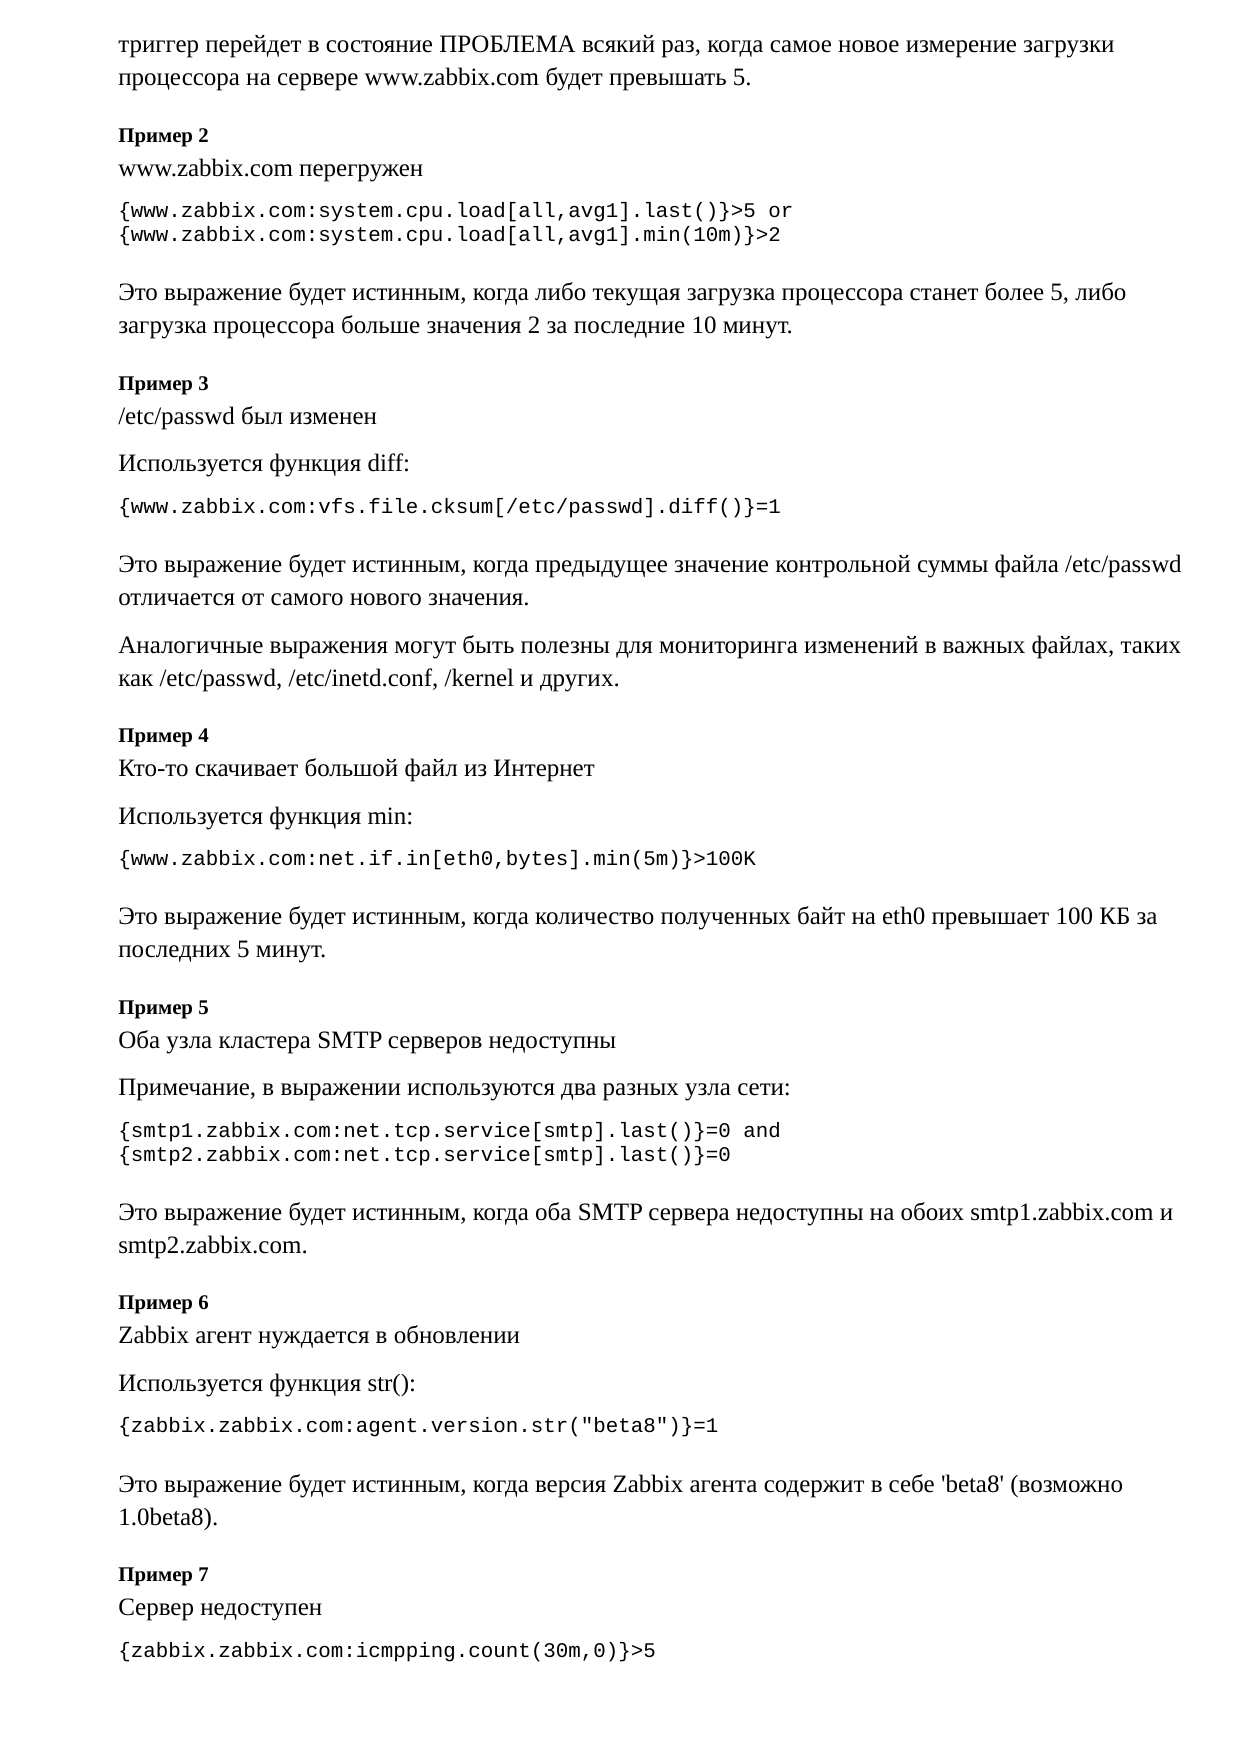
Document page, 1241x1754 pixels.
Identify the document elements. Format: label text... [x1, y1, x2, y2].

subtitle Пример 6 [118, 1290, 1211, 1314]
text Это выражение будет истинным, когда либо текущая загрузка процессора станет более 5, либо загрузка процессора больше значения 2 за последние 10 минут. [118, 277, 1211, 339]
text /etc/passwd был изменен [118, 401, 1211, 429]
text {www.zabbix.com:net.if.in[eth0,bytes].min(5m)}>100K [118, 848, 1211, 872]
subtitle Пример 2 [118, 123, 1211, 147]
subtitle Пример 4 [118, 723, 1211, 747]
text {zabbix.zabbix.com:agent.version.str("beta8")}=1 [118, 1416, 1211, 1439]
text Используется функция min: [118, 801, 1211, 829]
subtitle Пример 3 [118, 370, 1211, 394]
text {zabbix.zabbix.com:icmpping.count(30m,0)}>5 [118, 1640, 1211, 1663]
text Используется функция str(): [118, 1368, 1211, 1397]
text Это выражение будет истинным, когда версия Zabbix агента содержит в себе 'beta8' (возможно 1.0beta8). [118, 1469, 1211, 1530]
text {www.zabbix.com:system.cpu.load[all,avg1].last()}>5 or {www.zabbix.com:system.cpu.load[all,avg1].min(10m)}>2 [118, 201, 1211, 248]
subtitle Пример 7 [118, 1562, 1211, 1586]
text Zabbix агент нуждается в обновлении [118, 1320, 1211, 1349]
subtitle Пример 5 [118, 994, 1211, 1019]
text {smtp1.zabbix.com:net.tcp.service[smtp].last()}=0 and {smtp2.zabbix.com:net.tcp.service[smtp].last()}=0 [118, 1120, 1211, 1167]
text Это выражение будет истинным, когда количество полученных байт на eth0 превышает 100 КБ за последних 5 минут. [118, 901, 1211, 963]
text триггер перейдет в состояние ПРОБЛЕМА всякий раз, когда самое новое измерение загрузки процессора на сервере www.zabbix.com будет превышать 5. [118, 29, 1211, 91]
text Кто-то скачивает большой файл из Интернет [118, 753, 1211, 782]
text Аналогичные выражения могут быть полезны для мониторинга изменений в важных файлах, таких как /etc/passwd, /etc/inetd.conf, /kernel и других. [118, 630, 1211, 691]
text Это выражение будет истинным, когда предыдущее значение контрольной суммы файла /etc/passwd отличается от самого нового значения. [118, 549, 1211, 611]
text {www.zabbix.com:vfs.file.cksum[/etc/passwd].diff()}=1 [118, 496, 1211, 519]
text Сервер недоступен [118, 1592, 1211, 1621]
text Это выражение будет истинным, когда оба SMTP сервера недоступны на обоих smtp1.zabbix.com и smtp2.zabbix.com. [118, 1197, 1211, 1259]
text Используется функция diff: [118, 448, 1211, 477]
text www.zabbix.com перегружен [118, 153, 1211, 182]
text Оба узла кластера SMTP серверов недоступны [118, 1025, 1211, 1054]
text Примечание, в выражении используются два разных узла сети: [118, 1072, 1211, 1101]
